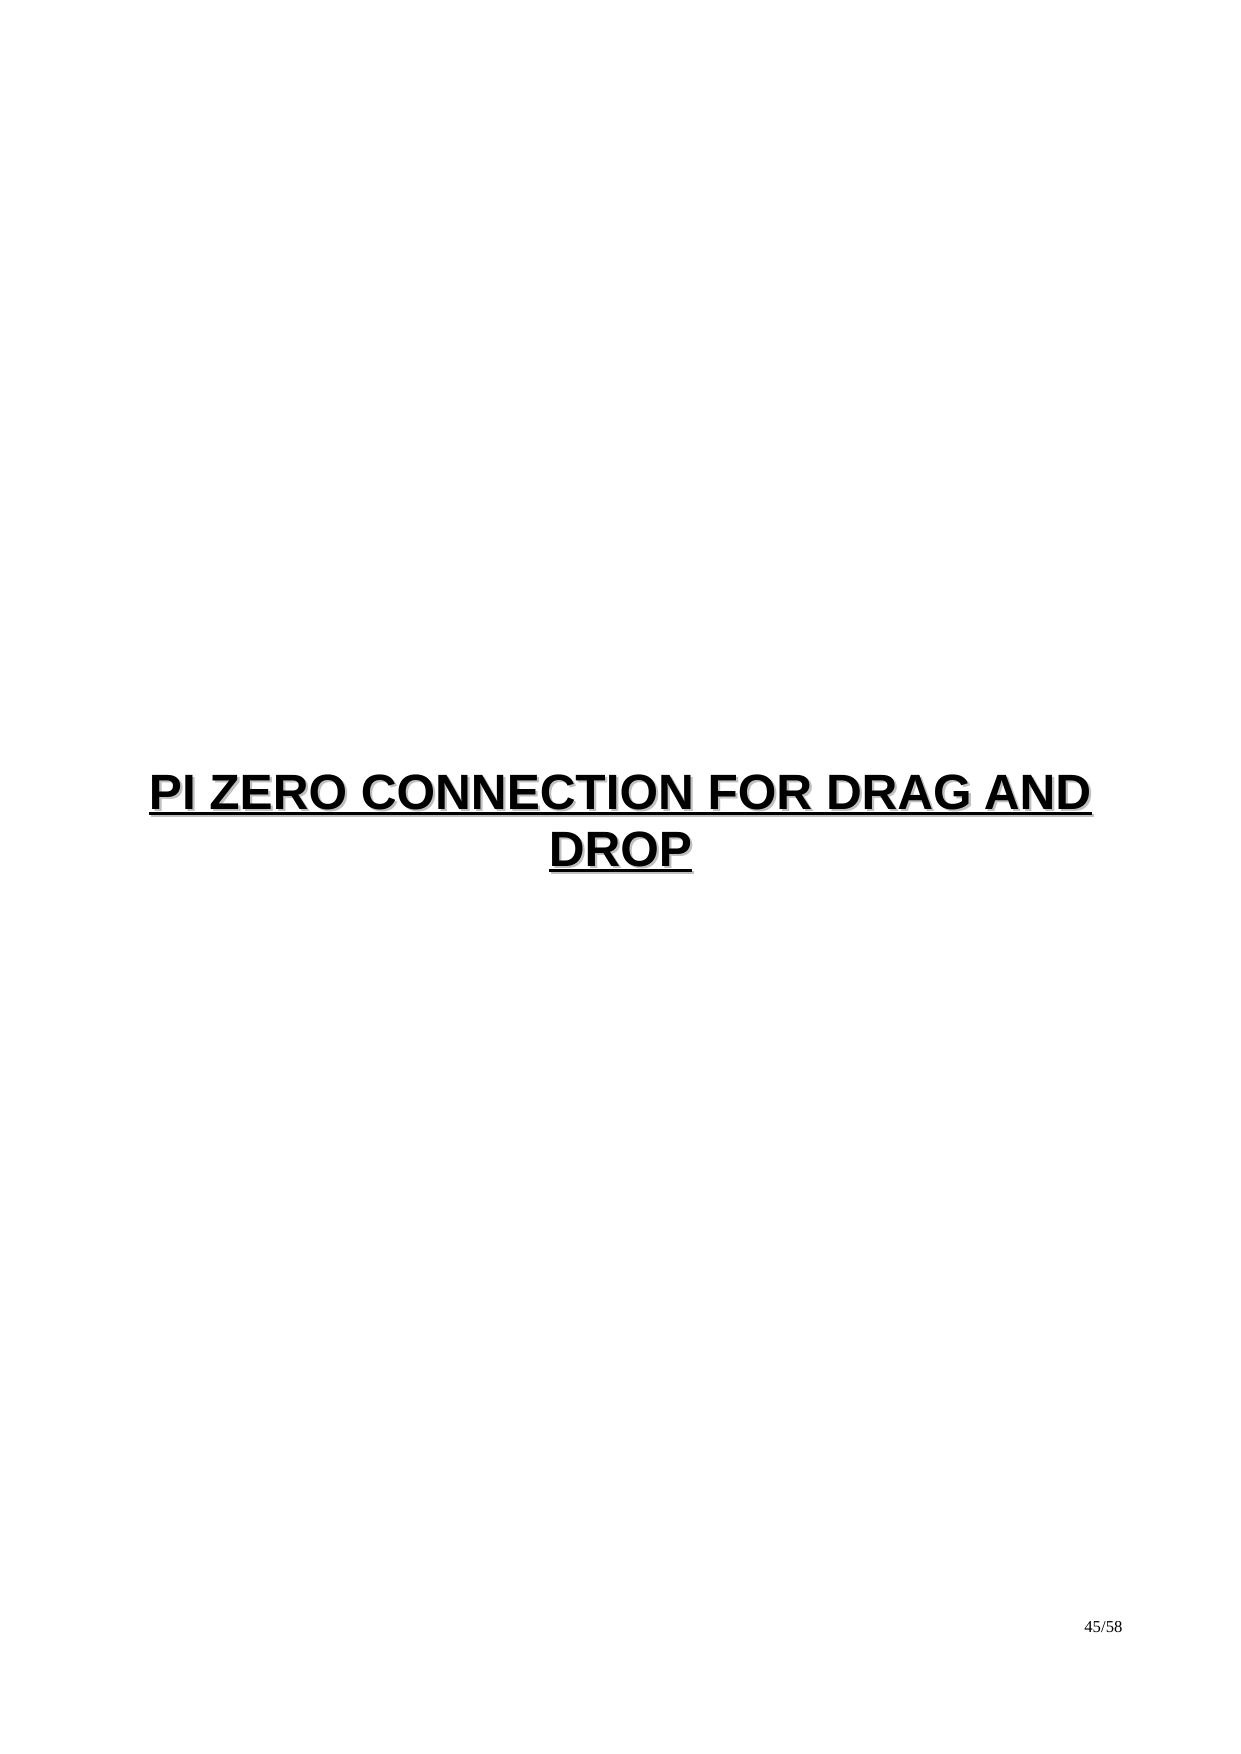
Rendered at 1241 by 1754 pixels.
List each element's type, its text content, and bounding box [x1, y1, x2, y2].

subtitle PI ZERO connection for DRAG AND DROP [118, 763, 1122, 877]
